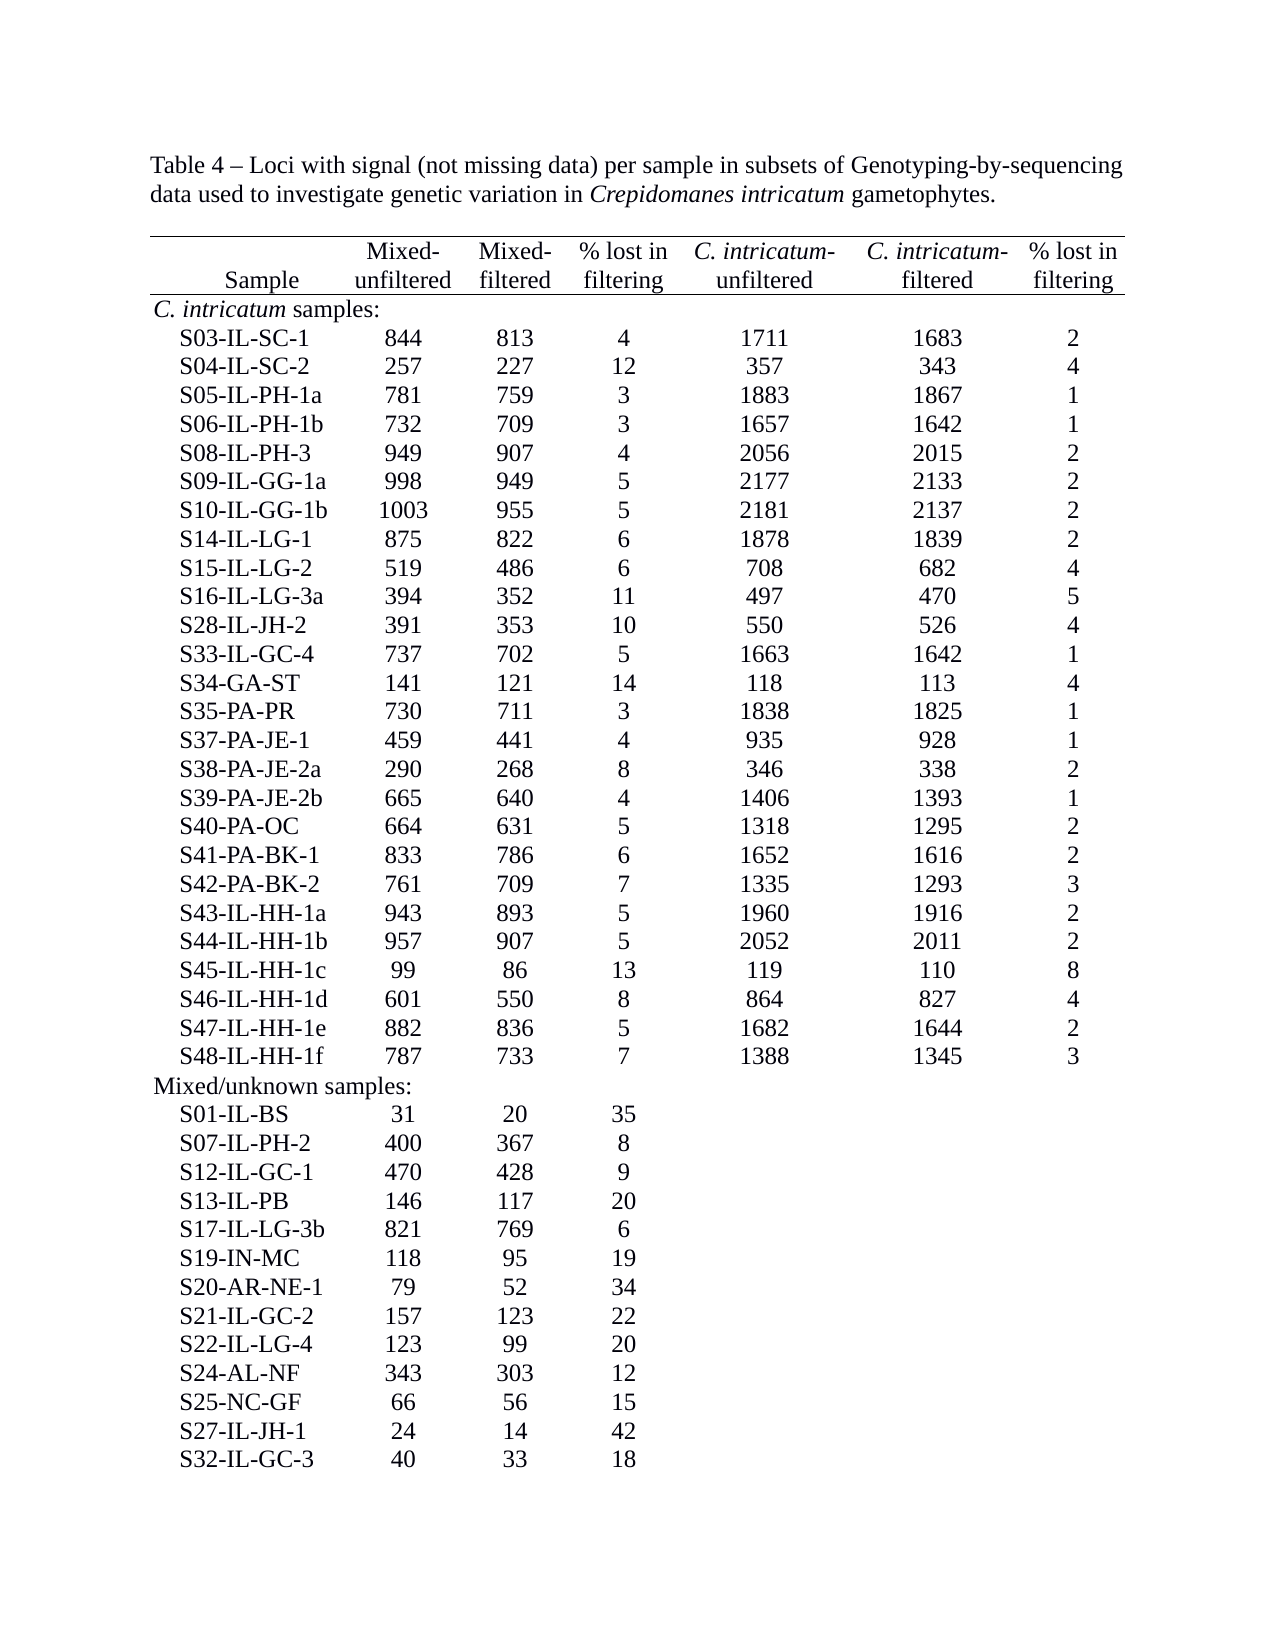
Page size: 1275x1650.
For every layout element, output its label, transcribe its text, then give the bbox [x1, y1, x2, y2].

table_cell 4 [1021, 553, 1125, 581]
table_cell 640 [459, 783, 571, 811]
table_cell 957 [347, 926, 459, 955]
table_cell 2 [1021, 323, 1125, 351]
table_cell 1878 [675, 524, 853, 553]
table_cell 1335 [675, 869, 853, 898]
table_cell 6 [571, 1215, 675, 1243]
table_cell 4 [571, 725, 675, 754]
table_cell [150, 1157, 176, 1186]
table_cell [150, 466, 176, 495]
table_cell 4 [1021, 351, 1125, 380]
table_cell [150, 1330, 176, 1358]
table_cell 761 [347, 869, 459, 898]
table_cell 733 [459, 1041, 571, 1070]
table_cell [150, 1013, 176, 1041]
table_cell 1293 [853, 869, 1021, 898]
table_cell 3 [571, 380, 675, 409]
table_cell 8 [1021, 955, 1125, 984]
table_cell 1393 [853, 783, 1021, 811]
table_cell 786 [459, 840, 571, 869]
table_cell [1021, 1272, 1125, 1301]
table_cell [150, 524, 176, 553]
table_cell [150, 955, 176, 984]
table_cell [1021, 1157, 1125, 1186]
table_cell 6 [571, 553, 675, 581]
table_cell 702 [459, 639, 571, 668]
table_cell [1021, 1330, 1125, 1358]
table_cell S01-IL-BS [176, 1100, 347, 1128]
table_cell 353 [459, 610, 571, 639]
table_cell [675, 1445, 853, 1473]
table_cell 550 [459, 984, 571, 1013]
table_cell 1883 [675, 380, 853, 409]
table_cell 56 [459, 1387, 571, 1416]
table_cell [675, 1358, 853, 1387]
table_cell [675, 1416, 853, 1444]
table_cell [675, 295, 853, 323]
table_cell [853, 1445, 1021, 1473]
table_cell [1021, 1416, 1125, 1444]
table_cell [150, 668, 176, 696]
table_cell [150, 1128, 176, 1157]
table_cell S16-IL-LG-3a [176, 581, 347, 610]
table_cell 2056 [675, 438, 853, 466]
table_cell 601 [347, 984, 459, 1013]
table_cell 737 [347, 639, 459, 668]
table_cell [150, 1387, 176, 1416]
table_cell 1406 [675, 783, 853, 811]
table_cell 2015 [853, 438, 1021, 466]
table_cell 268 [459, 754, 571, 783]
table_cell 1839 [853, 524, 1021, 553]
table_cell 769 [459, 1215, 571, 1243]
table_cell [853, 1243, 1021, 1272]
table_cell 1642 [853, 639, 1021, 668]
table_cell 123 [459, 1301, 571, 1329]
table_cell 2 [1021, 524, 1125, 553]
table_cell S25-NC-GF [176, 1387, 347, 1416]
table_cell [571, 1070, 675, 1099]
table_cell [150, 1358, 176, 1387]
table_cell 497 [675, 581, 853, 610]
table_cell [150, 1416, 176, 1444]
table_cell 227 [459, 351, 571, 380]
table_cell 2052 [675, 926, 853, 955]
table_cell [853, 1157, 1021, 1186]
table_cell S37-PA-JE-1 [176, 725, 347, 754]
table_cell [459, 1070, 571, 1099]
table_cell 708 [675, 553, 853, 581]
table_cell S19-IN-MC [176, 1243, 347, 1272]
table_cell 486 [459, 553, 571, 581]
table_cell 665 [347, 783, 459, 811]
table_cell [853, 1416, 1021, 1444]
table_cell 10 [571, 610, 675, 639]
table_cell 2 [1021, 811, 1125, 840]
table_cell [150, 696, 176, 725]
table_cell 759 [459, 380, 571, 409]
table_cell [150, 1301, 176, 1329]
table_cell 1 [1021, 783, 1125, 811]
table_cell S08-IL-PH-3 [176, 438, 347, 466]
table_cell S22-IL-LG-4 [176, 1330, 347, 1358]
table_cell [150, 811, 176, 840]
table_cell S21-IL-GC-2 [176, 1301, 347, 1329]
table_cell 4 [571, 438, 675, 466]
table_header [150, 237, 176, 294]
table_cell [150, 553, 176, 581]
table_cell 33 [459, 1445, 571, 1473]
table_cell 1 [1021, 725, 1125, 754]
table_cell [853, 1272, 1021, 1301]
table_cell [150, 1041, 176, 1070]
table_cell 1657 [675, 409, 853, 438]
table_cell S24-AL-NF [176, 1358, 347, 1387]
table_cell [853, 1128, 1021, 1157]
table_cell 441 [459, 725, 571, 754]
table_cell 787 [347, 1041, 459, 1070]
table_cell 290 [347, 754, 459, 783]
table_cell 893 [459, 898, 571, 926]
table_cell 99 [459, 1330, 571, 1358]
table_cell 22 [571, 1301, 675, 1329]
table_cell 5 [571, 926, 675, 955]
table_cell 833 [347, 840, 459, 869]
table_cell 18 [571, 1445, 675, 1473]
table_cell [1021, 1186, 1125, 1214]
table_cell 118 [347, 1243, 459, 1272]
table_cell [150, 380, 176, 409]
table_cell S12-IL-GC-1 [176, 1157, 347, 1186]
table_cell 5 [571, 466, 675, 495]
table_cell 343 [853, 351, 1021, 380]
table_cell [150, 725, 176, 754]
table_cell [1021, 1358, 1125, 1387]
table_cell 141 [347, 668, 459, 696]
table_cell 882 [347, 1013, 459, 1041]
table_cell 12 [571, 1358, 675, 1387]
table_cell 6 [571, 840, 675, 869]
table_cell 5 [571, 1013, 675, 1041]
table_cell 5 [571, 495, 675, 524]
table_cell S27-IL-JH-1 [176, 1416, 347, 1444]
table_cell 110 [853, 955, 1021, 984]
table_cell 394 [347, 581, 459, 610]
table_cell 346 [675, 754, 853, 783]
table_cell 2181 [675, 495, 853, 524]
table_cell 949 [347, 438, 459, 466]
table_cell 5 [571, 639, 675, 668]
table_cell [150, 898, 176, 926]
table_cell 118 [675, 668, 853, 696]
table_cell S42-PA-BK-2 [176, 869, 347, 898]
table_cell [853, 1387, 1021, 1416]
table_cell 14 [459, 1416, 571, 1444]
table_cell [150, 1272, 176, 1301]
table_cell 1318 [675, 811, 853, 840]
table_header % lost in filtering [571, 237, 675, 294]
table_cell 526 [853, 610, 1021, 639]
table_cell 20 [459, 1100, 571, 1128]
table_cell 2 [1021, 898, 1125, 926]
table_cell 781 [347, 380, 459, 409]
table_cell [150, 351, 176, 380]
table_cell [675, 1387, 853, 1416]
table_cell S43-IL-HH-1a [176, 898, 347, 926]
table_cell 711 [459, 696, 571, 725]
table_cell S04-IL-SC-2 [176, 351, 347, 380]
table_cell 31 [347, 1100, 459, 1128]
table_cell [853, 1301, 1021, 1329]
table_cell 1644 [853, 1013, 1021, 1041]
table_cell 4 [1021, 668, 1125, 696]
table_cell C. intricatum samples: [150, 295, 459, 323]
table_cell [1021, 1387, 1125, 1416]
table_header C. intricatum-unfiltered [675, 237, 853, 294]
table_cell [150, 409, 176, 438]
table_cell [853, 1070, 1021, 1099]
table_cell [675, 1272, 853, 1301]
table_cell [1021, 1215, 1125, 1243]
table_cell 12 [571, 351, 675, 380]
table_cell S17-IL-LG-3b [176, 1215, 347, 1243]
table_cell [853, 295, 1021, 323]
table_cell S46-IL-HH-1d [176, 984, 347, 1013]
table_cell 13 [571, 955, 675, 984]
table_cell [571, 295, 675, 323]
table_cell 949 [459, 466, 571, 495]
table_cell 821 [347, 1215, 459, 1243]
table_cell 157 [347, 1301, 459, 1329]
table_cell [675, 1128, 853, 1157]
table_cell S13-IL-PB [176, 1186, 347, 1214]
table_cell 2 [1021, 438, 1125, 466]
table_cell 1 [1021, 409, 1125, 438]
table_cell S28-IL-JH-2 [176, 610, 347, 639]
text Table 4 – Loci with signal (not missing data) per sample in subsets of Genotyping-by-sequencing data used to investigate genetic variation in Crepidomanes intricatum gametophytes. [150, 150, 1125, 207]
table_cell S35-PA-PR [176, 696, 347, 725]
table_cell 367 [459, 1128, 571, 1157]
table_cell 257 [347, 351, 459, 380]
table_cell S39-PA-JE-2b [176, 783, 347, 811]
table_cell 3 [1021, 869, 1125, 898]
table_cell 470 [853, 581, 1021, 610]
table_cell 1388 [675, 1041, 853, 1070]
table_cell [675, 1243, 853, 1272]
table_cell S06-IL-PH-1b [176, 409, 347, 438]
table_cell [675, 1186, 853, 1214]
table_cell 459 [347, 725, 459, 754]
table_cell 11 [571, 581, 675, 610]
table_cell 391 [347, 610, 459, 639]
table_cell 2 [1021, 1013, 1125, 1041]
table_cell S15-IL-LG-2 [176, 553, 347, 581]
table_cell S48-IL-HH-1f [176, 1041, 347, 1070]
table_cell [150, 754, 176, 783]
table_cell [675, 1070, 853, 1099]
table_cell [675, 1100, 853, 1128]
table_cell 35 [571, 1100, 675, 1128]
table_cell 664 [347, 811, 459, 840]
table_cell [853, 1358, 1021, 1387]
table_cell 428 [459, 1157, 571, 1186]
table_cell 52 [459, 1272, 571, 1301]
table_cell [150, 1215, 176, 1243]
table_cell 1682 [675, 1013, 853, 1041]
table_cell 955 [459, 495, 571, 524]
table_cell 15 [571, 1387, 675, 1416]
table_cell S09-IL-GG-1a [176, 466, 347, 495]
table_cell [675, 1157, 853, 1186]
table_header Mixed-unfiltered [347, 237, 459, 294]
table_cell 8 [571, 1128, 675, 1157]
table_cell 5 [571, 811, 675, 840]
table_cell 4 [571, 783, 675, 811]
table_cell 1683 [853, 323, 1021, 351]
table_cell S07-IL-PH-2 [176, 1128, 347, 1157]
table_cell 146 [347, 1186, 459, 1214]
table_cell [150, 840, 176, 869]
table_cell S20-AR-NE-1 [176, 1272, 347, 1301]
table_cell 2011 [853, 926, 1021, 955]
table_cell 86 [459, 955, 571, 984]
table_cell [150, 1243, 176, 1272]
table_cell 5 [571, 898, 675, 926]
table_cell [150, 926, 176, 955]
table_cell S05-IL-PH-1a [176, 380, 347, 409]
table_cell 1916 [853, 898, 1021, 926]
table_cell 928 [853, 725, 1021, 754]
table_cell 550 [675, 610, 853, 639]
table_cell [150, 1100, 176, 1128]
table_cell 1711 [675, 323, 853, 351]
table_cell 8 [571, 754, 675, 783]
table_header C. intricatum-filtered [853, 237, 1021, 294]
table_cell 79 [347, 1272, 459, 1301]
table_cell [853, 1186, 1021, 1214]
table_cell 2137 [853, 495, 1021, 524]
table_cell 844 [347, 323, 459, 351]
table_cell 14 [571, 668, 675, 696]
table_cell 2177 [675, 466, 853, 495]
table_cell 121 [459, 668, 571, 696]
table_cell [150, 984, 176, 1013]
table_cell S47-IL-HH-1e [176, 1013, 347, 1041]
table_cell 357 [675, 351, 853, 380]
table_cell 813 [459, 323, 571, 351]
table_cell 1345 [853, 1041, 1021, 1070]
table_cell 3 [571, 409, 675, 438]
table_cell S03-IL-SC-1 [176, 323, 347, 351]
table_cell S40-PA-OC [176, 811, 347, 840]
table_cell 303 [459, 1358, 571, 1387]
table_cell 95 [459, 1243, 571, 1272]
table_cell [459, 295, 571, 323]
table_cell S44-IL-HH-1b [176, 926, 347, 955]
table_cell 2 [1021, 754, 1125, 783]
table_cell 19 [571, 1243, 675, 1272]
table_cell 1825 [853, 696, 1021, 725]
table_cell [1021, 1100, 1125, 1128]
table_cell [675, 1330, 853, 1358]
table_cell 682 [853, 553, 1021, 581]
table_cell 9 [571, 1157, 675, 1186]
table_header Sample [176, 237, 347, 294]
table_cell [150, 610, 176, 639]
table_cell 4 [1021, 984, 1125, 1013]
table_cell [150, 495, 176, 524]
table_cell 1838 [675, 696, 853, 725]
table_cell 338 [853, 754, 1021, 783]
table_header % lost in filtering [1021, 237, 1125, 294]
table_cell [675, 1215, 853, 1243]
table_cell 40 [347, 1445, 459, 1473]
table_cell Mixed/unknown samples: [150, 1070, 459, 1099]
table_cell 123 [347, 1330, 459, 1358]
table_header Mixed-filtered [459, 237, 571, 294]
table_cell 1 [1021, 696, 1125, 725]
table_cell [150, 869, 176, 898]
table_cell 119 [675, 955, 853, 984]
table_cell 117 [459, 1186, 571, 1214]
table_cell [1021, 1445, 1125, 1473]
table_cell 24 [347, 1416, 459, 1444]
table_cell 2 [1021, 840, 1125, 869]
table_cell S38-PA-JE-2a [176, 754, 347, 783]
table_cell 66 [347, 1387, 459, 1416]
table_cell 836 [459, 1013, 571, 1041]
table_cell [150, 323, 176, 351]
table_cell 20 [571, 1330, 675, 1358]
table_cell S34-GA-ST [176, 668, 347, 696]
table_cell 5 [1021, 581, 1125, 610]
table_cell [150, 1445, 176, 1473]
table_cell 998 [347, 466, 459, 495]
table_cell 709 [459, 869, 571, 898]
table_cell [150, 581, 176, 610]
table_cell 1960 [675, 898, 853, 926]
table_cell 400 [347, 1128, 459, 1157]
table_cell 875 [347, 524, 459, 553]
table_cell 113 [853, 668, 1021, 696]
table_cell 3 [1021, 1041, 1125, 1070]
table_cell 1003 [347, 495, 459, 524]
table_cell 6 [571, 524, 675, 553]
table_cell 1 [1021, 380, 1125, 409]
table_cell S45-IL-HH-1c [176, 955, 347, 984]
table_cell [1021, 1070, 1125, 1099]
table_cell [150, 1186, 176, 1214]
table_cell 2 [1021, 466, 1125, 495]
table_cell 8 [571, 984, 675, 1013]
table_cell 1642 [853, 409, 1021, 438]
table_cell [150, 438, 176, 466]
table_cell 2 [1021, 495, 1125, 524]
table_cell 907 [459, 438, 571, 466]
table_cell S32-IL-GC-3 [176, 1445, 347, 1473]
table_cell 1616 [853, 840, 1021, 869]
table_cell 4 [571, 323, 675, 351]
table_cell 20 [571, 1186, 675, 1214]
table_cell 822 [459, 524, 571, 553]
table_cell 2133 [853, 466, 1021, 495]
table_cell [675, 1301, 853, 1329]
table_cell 1663 [675, 639, 853, 668]
table_cell 943 [347, 898, 459, 926]
table_cell S33-IL-GC-4 [176, 639, 347, 668]
table_cell [853, 1330, 1021, 1358]
table_cell 7 [571, 869, 675, 898]
table_cell 1652 [675, 840, 853, 869]
table_cell 709 [459, 409, 571, 438]
table_cell 1867 [853, 380, 1021, 409]
table_cell 907 [459, 926, 571, 955]
table_cell [150, 783, 176, 811]
table_cell 631 [459, 811, 571, 840]
table_cell 352 [459, 581, 571, 610]
table_cell [853, 1100, 1021, 1128]
table_cell [150, 639, 176, 668]
table_cell [1021, 1128, 1125, 1157]
table_cell S41-PA-BK-1 [176, 840, 347, 869]
table_cell 343 [347, 1358, 459, 1387]
table_cell 864 [675, 984, 853, 1013]
table_cell 730 [347, 696, 459, 725]
table_cell 470 [347, 1157, 459, 1186]
table_cell 827 [853, 984, 1021, 1013]
table_cell 935 [675, 725, 853, 754]
table_cell 1295 [853, 811, 1021, 840]
table_cell S14-IL-LG-1 [176, 524, 347, 553]
table_cell 99 [347, 955, 459, 984]
table_cell S10-IL-GG-1b [176, 495, 347, 524]
table_cell 42 [571, 1416, 675, 1444]
table_cell 3 [571, 696, 675, 725]
table_cell 34 [571, 1272, 675, 1301]
table_cell 7 [571, 1041, 675, 1070]
table_cell [853, 1215, 1021, 1243]
table_cell 519 [347, 553, 459, 581]
table_cell 732 [347, 409, 459, 438]
table_cell 1 [1021, 639, 1125, 668]
table_cell [1021, 1301, 1125, 1329]
table_cell 2 [1021, 926, 1125, 955]
table_cell [1021, 295, 1125, 323]
table_cell 4 [1021, 610, 1125, 639]
table_cell [1021, 1243, 1125, 1272]
